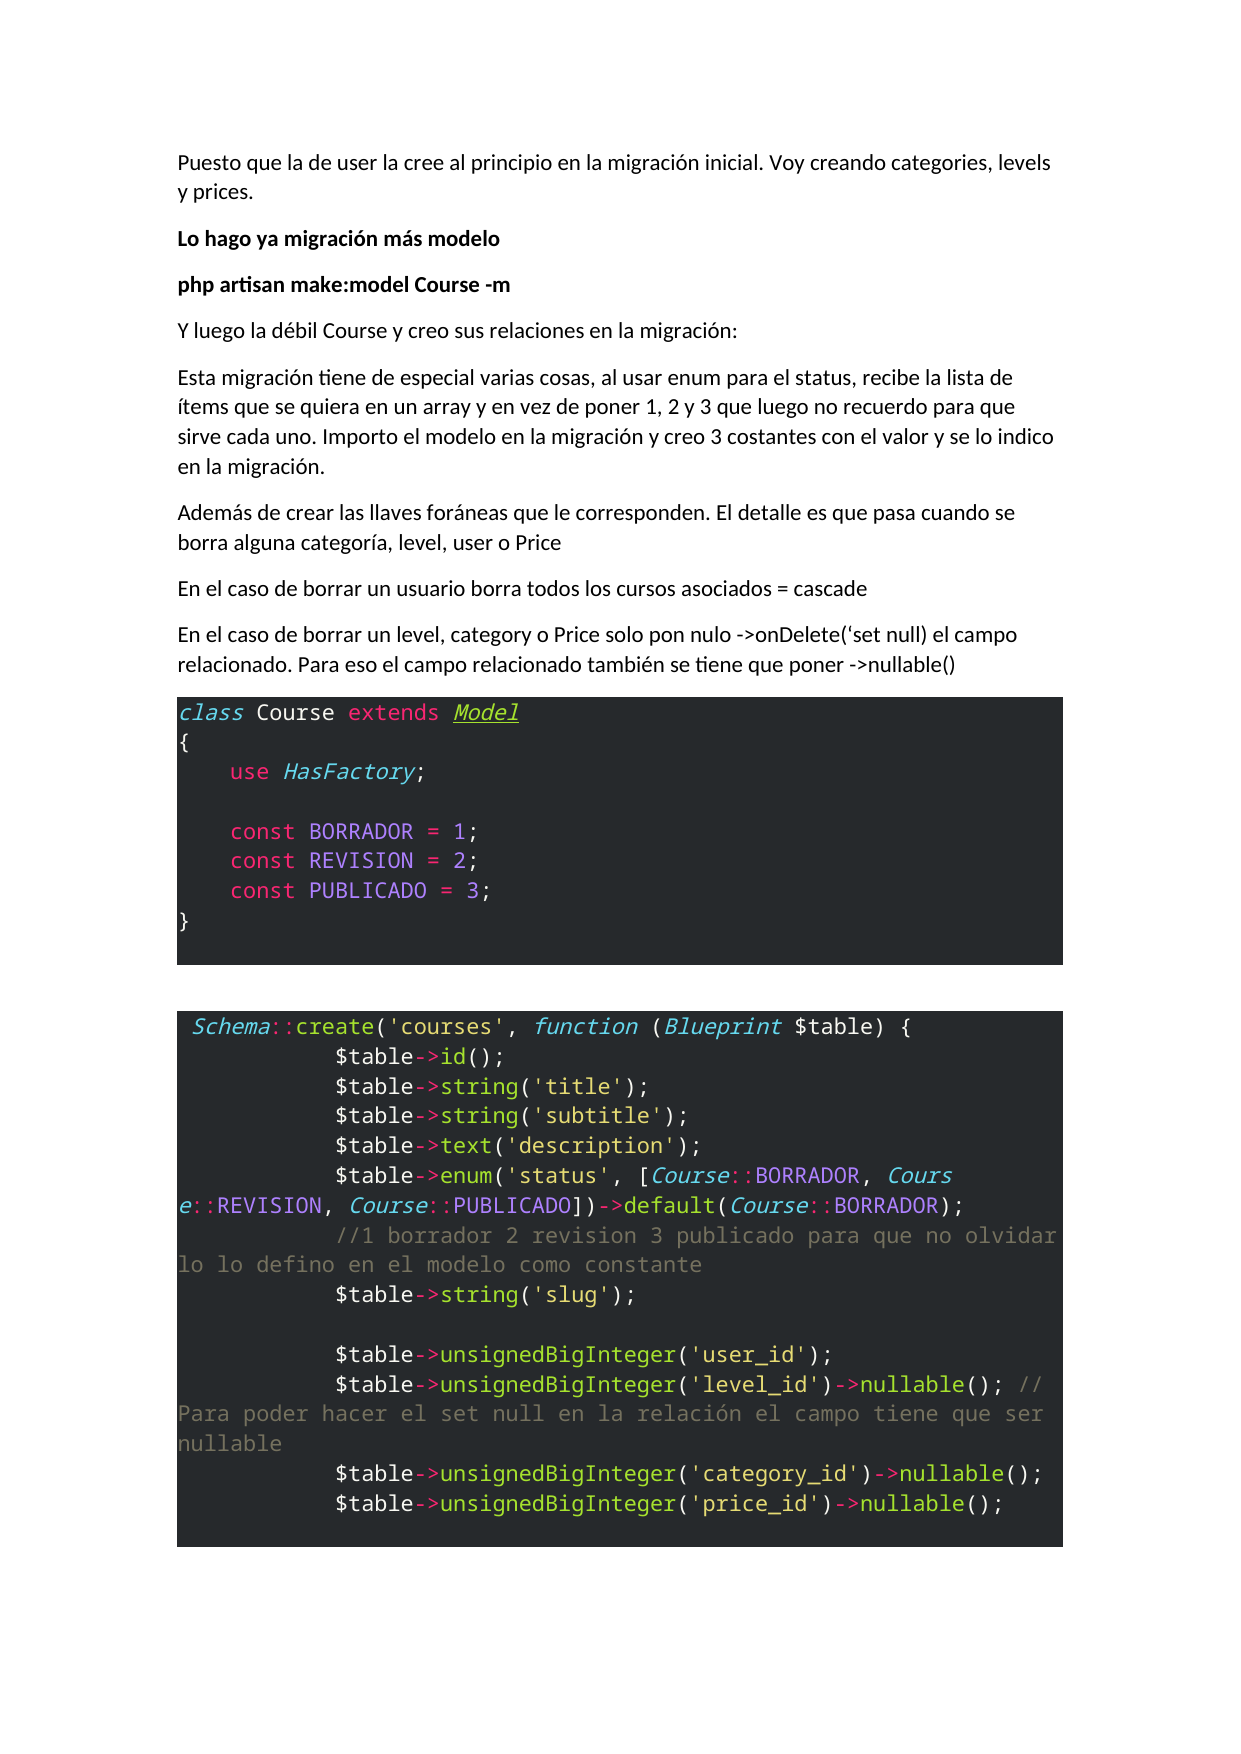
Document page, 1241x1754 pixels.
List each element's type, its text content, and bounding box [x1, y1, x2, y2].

text use HasFactory; [177, 756, 1063, 786]
text { [177, 726, 1063, 756]
text $table->id(); [177, 1041, 1063, 1071]
text const REVISION = 2; [177, 846, 1063, 875]
text } [177, 905, 1063, 935]
text $table->text('description'); [177, 1130, 1063, 1160]
text $table->unsignedBigInteger('level_id')->nullable(); //Para poder hacer el set null en la relación el campo tiene que ser nullable [177, 1368, 1063, 1458]
text const PUBLICADO = 3; [177, 875, 1063, 905]
text $table->unsignedBigInteger('user_id'); [177, 1339, 1063, 1368]
text Esta migración tiene de especial varias cosas, al usar enum para el status, recibe la lista de ítems que se quiera en un array y en vez de poner 1, 2 y 3 que luego no recuerdo para que sirve cada uno. Importo el modelo en la migración y creo 3 costantes con el valor y se lo indico en la migración. [177, 363, 1063, 480]
text Y luego la débil Course y creo sus relaciones en la migración: [177, 316, 1063, 344]
text $table->unsignedBigInteger('price_id')->nullable(); [177, 1488, 1063, 1517]
text Schema::create('courses', function (Blueprint $table) { [177, 1011, 1063, 1041]
text $table->string('title'); [177, 1071, 1063, 1100]
text $table->string('slug'); [177, 1279, 1063, 1309]
text $table->unsignedBigInteger('category_id')->nullable(); [177, 1458, 1063, 1488]
text php artisan make:model Course -m [177, 270, 1063, 298]
text En el caso de borrar un usuario borra todos los cursos asociados = cascade [177, 574, 1063, 602]
text class Course extends Model [177, 697, 1063, 726]
text Puesto que la de user la cree al principio en la migración inicial. Voy creando categories, levels y prices. [177, 148, 1063, 205]
text En el caso de borrar un level, category o Price solo pon nulo ->onDelete(‘set null) el campo relacionado. Para eso el campo relacionado también se tiene que poner ->nullable() [177, 621, 1063, 678]
text $table->string('subtitle'); [177, 1100, 1063, 1130]
text Además de crear las llaves foráneas que le corresponden. El detalle es que pasa cuando se borra alguna categoría, level, user o Price [177, 498, 1063, 556]
text const BORRADOR = 1; [177, 816, 1063, 846]
text //1 borrador 2 revision 3 publicado para que no olvidarlo lo defino en el modelo como constante [177, 1219, 1063, 1279]
text Lo hago ya migración más modelo [177, 224, 1063, 252]
text $table->enum('status', [Course::BORRADOR, Course::REVISION, Course::PUBLICADO])->default(Course::BORRADOR); [177, 1160, 1063, 1219]
